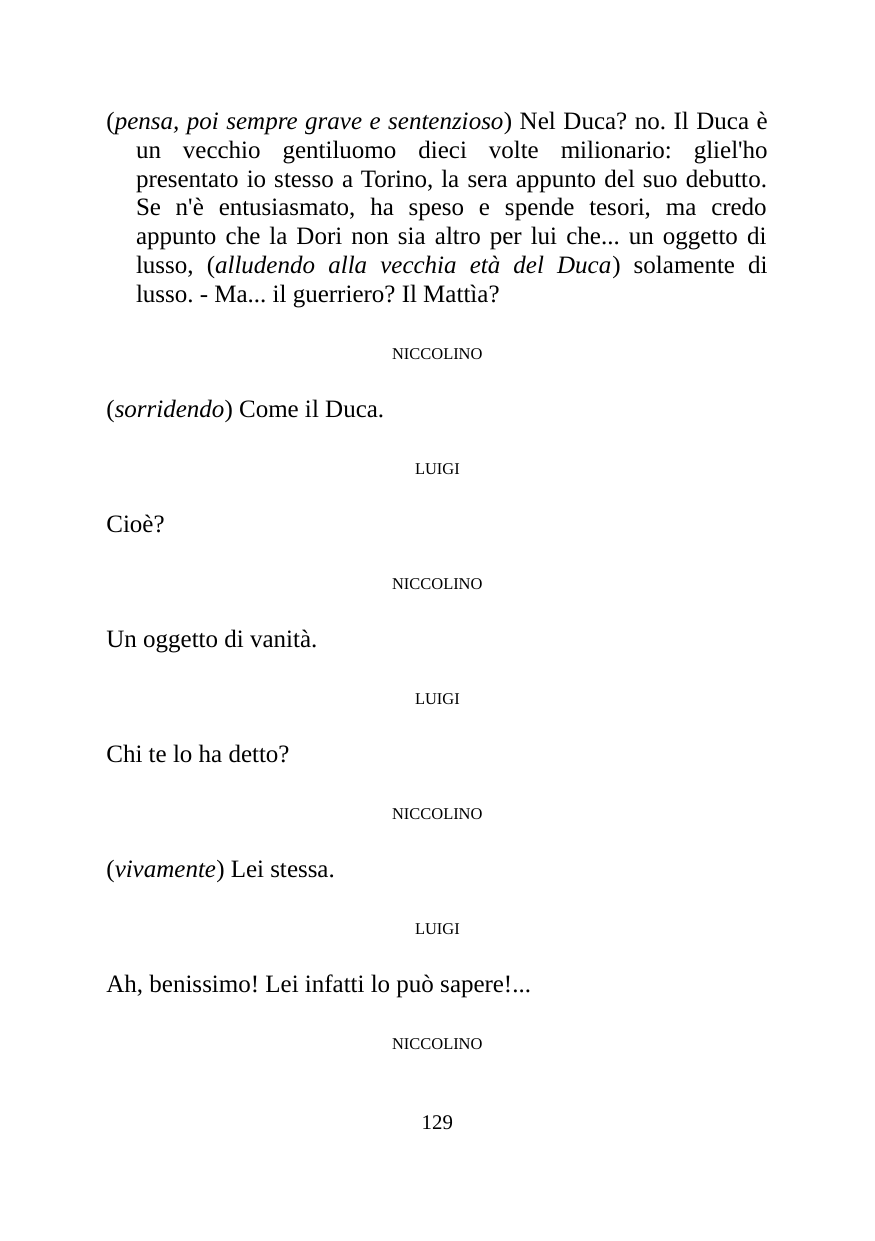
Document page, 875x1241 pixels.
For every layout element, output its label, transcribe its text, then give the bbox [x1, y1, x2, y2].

text luigi [106, 681, 768, 710]
text luigi [106, 451, 768, 480]
text Un oggetto di vanità. [106, 624, 768, 652]
text niccolino [106, 566, 768, 595]
text (pensa, poi sempre grave e sentenzioso) Nel Duca? no. Il Duca è un vecchio gentiluomo dieci volte milionario: gliel'ho presentato io stesso a Torino, la sera appunto del suo debutto. Se n'è entusiasmato, ha speso e spende tesori, ma credo appunto che la Dori non sia altro per lui che... un oggetto di lusso, (alludendo alla vecchia età del Duca) solamente di lusso. - Ma... il guerriero? Il Mattìa? [106, 106, 768, 307]
text Ah, benissimo! Lei infatti lo può sapere!... [106, 969, 768, 997]
text Chi te lo ha detto? [106, 739, 768, 767]
text niccolino [106, 336, 768, 365]
text luigi [106, 911, 768, 940]
text niccolino [106, 1026, 768, 1055]
text (sorridendo) Come il Duca. [106, 394, 768, 422]
text niccolino [106, 796, 768, 825]
text (vivamente) Lei stessa. [106, 854, 768, 882]
text Cioè? [106, 509, 768, 537]
